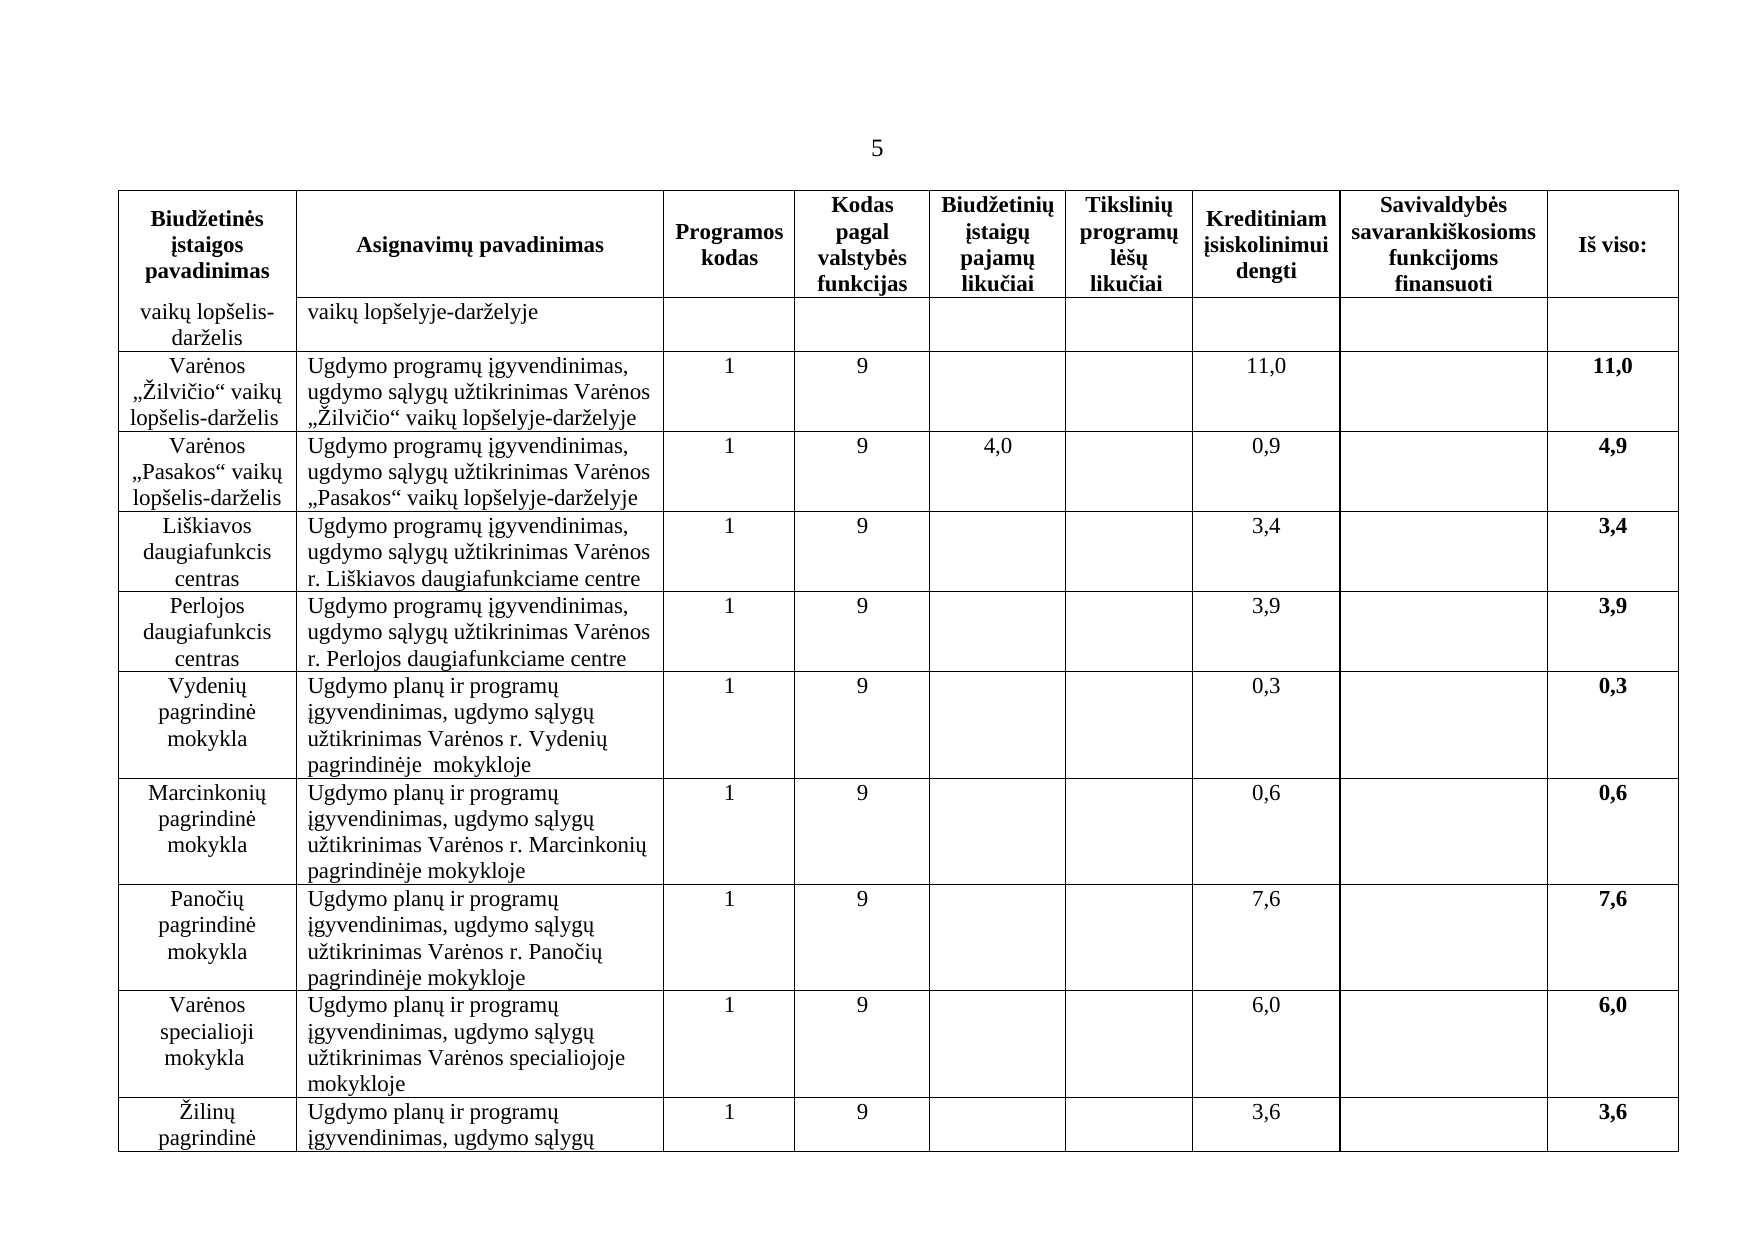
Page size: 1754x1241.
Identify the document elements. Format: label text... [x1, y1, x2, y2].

table_cell vaikų lopšelyje-darželyje [297, 298, 663, 351]
table_cell Ugdymo planų ir programų įgyvendinimas, ugdymo sąlygų užtikrinimas Varėnos r. Marcinkonių pagrindinėje mokykloje [297, 779, 663, 884]
table_cell Ugdymo planų ir programų įgyvendinimas, ugdymo sąlygų užtikrinimas Varėnos r. Vydenių pagrindinėje mokykloje [297, 672, 663, 777]
table_cell Varėnos specialioji mokykla [119, 991, 296, 1097]
table_cell 6,0 [1193, 991, 1339, 1097]
table_cell Varėnos „Pasakos“ vaikų lopšelis-darželis [119, 432, 296, 511]
table_cell [930, 779, 1065, 884]
table_cell Ugdymo planų ir programų įgyvendinimas, ugdymo sąlygų užtikrinimas Varėnos specialiojoje mokykloje [297, 991, 663, 1097]
table_cell 9 [795, 779, 929, 884]
table_cell Liškiavos daugiafunkcis centras [119, 512, 296, 591]
table_cell [1341, 592, 1547, 671]
table_cell 11,0 [1193, 352, 1339, 431]
table_cell Panočių pagrindinė mokykla [119, 885, 296, 990]
table_cell 1 [664, 512, 794, 591]
table_cell 9 [795, 885, 929, 990]
table_cell [1341, 432, 1547, 511]
table_cell Ugdymo programų įgyvendinimas, ugdymo sąlygų užtikrinimas Varėnos „Pasakos“ vaikų lopšelyje-darželyje [297, 432, 663, 511]
table_header Biudžetinių įstaigų pajamų likučiai [930, 191, 1065, 297]
table_cell 7,6 [1193, 885, 1339, 990]
table_cell Ugdymo planų ir programų įgyvendinimas, ugdymo sąlygų [297, 1098, 663, 1151]
table_cell 9 [795, 512, 929, 591]
table_cell [930, 885, 1065, 990]
table_cell 3,6 [1548, 1098, 1678, 1151]
table_cell 3,4 [1548, 512, 1678, 591]
table_cell 9 [795, 991, 929, 1097]
table_cell 3,9 [1548, 592, 1678, 671]
table_cell 3,9 [1193, 592, 1339, 671]
table_cell [930, 1098, 1065, 1151]
table_cell vaikų lopšelis-darželis [119, 297, 296, 351]
table_cell 7,6 [1548, 885, 1678, 990]
table_cell Vydenių pagrindinė mokykla [119, 672, 296, 777]
table_cell [1066, 512, 1192, 591]
table_cell Varėnos „Žilvičio“ vaikų lopšelis-darželis [119, 352, 296, 431]
table_cell [1066, 352, 1192, 431]
table_cell Žilinų pagrindinė [119, 1098, 296, 1151]
table_cell 0,3 [1193, 672, 1339, 777]
table_cell 11,0 [1548, 352, 1678, 431]
table_cell 1 [664, 352, 794, 431]
table_cell 1 [664, 885, 794, 990]
table_cell [1341, 352, 1547, 431]
table_cell [1548, 298, 1678, 351]
table_cell [1066, 991, 1192, 1097]
table_cell [930, 672, 1065, 777]
table_header Biudžetinės įstaigos pavadinimas [119, 191, 296, 297]
table_cell 1 [664, 672, 794, 777]
table_header Iš viso: [1548, 191, 1678, 297]
table_cell 0,6 [1548, 779, 1678, 884]
table_cell [930, 991, 1065, 1097]
table_cell 1 [664, 592, 794, 671]
table_cell [930, 298, 1065, 351]
table_cell [1341, 991, 1547, 1097]
table_header Kodas pagal valstybės funkcijas [795, 191, 929, 297]
table_cell [1066, 672, 1192, 777]
table_cell 3,4 [1193, 512, 1339, 591]
table_header Tikslinių programų lėšų likučiai [1066, 191, 1192, 297]
table_cell [1341, 1098, 1547, 1151]
table_cell [1341, 298, 1547, 351]
table_cell 9 [795, 432, 929, 511]
table_cell [1066, 1098, 1192, 1151]
table_cell 4,9 [1548, 432, 1678, 511]
table_cell 3,6 [1193, 1098, 1339, 1151]
table_cell [930, 592, 1065, 671]
table_cell [930, 512, 1065, 591]
table_header Programos kodas [664, 191, 794, 297]
table_cell 4,0 [930, 432, 1065, 511]
table_cell [1066, 885, 1192, 990]
table_cell 9 [795, 592, 929, 671]
table_header Kreditiniam įsiskolinimui dengti [1193, 191, 1339, 297]
table_cell [930, 352, 1065, 431]
table_header Asignavimų pavadinimas [297, 191, 663, 297]
table_cell [795, 298, 929, 351]
table_cell Marcinkonių pagrindinė mokykla [119, 779, 296, 884]
table_cell Ugdymo planų ir programų įgyvendinimas, ugdymo sąlygų užtikrinimas Varėnos r. Panočių pagrindinėje mokykloje [297, 885, 663, 990]
table_cell Ugdymo programų įgyvendinimas, ugdymo sąlygų užtikrinimas Varėnos r. Liškiavos daugiafunkciame centre [297, 512, 663, 591]
table_cell 1 [664, 1098, 794, 1151]
table_cell [1341, 512, 1547, 591]
table_cell [1066, 298, 1192, 351]
table_cell 6,0 [1548, 991, 1678, 1097]
table_cell 0,3 [1548, 672, 1678, 777]
table_cell 9 [795, 672, 929, 777]
table_cell 1 [664, 991, 794, 1097]
table_cell [664, 298, 794, 351]
table_cell [1066, 432, 1192, 511]
table_cell 1 [664, 432, 794, 511]
table_cell 0,9 [1193, 432, 1339, 511]
table_cell 0,6 [1193, 779, 1339, 884]
table_cell [1066, 779, 1192, 884]
table_cell [1193, 298, 1339, 351]
table_cell [1066, 592, 1192, 671]
table_cell Perlojos daugiafunkcis centras [119, 592, 296, 671]
table_cell [1341, 779, 1547, 884]
table_cell 1 [664, 779, 794, 884]
table_cell Ugdymo programų įgyvendinimas, ugdymo sąlygų užtikrinimas Varėnos „Žilvičio“ vaikų lopšelyje-darželyje [297, 352, 663, 431]
table_header Savivaldybės savarankiškosioms funkcijoms finansuoti [1341, 191, 1547, 297]
table_cell 9 [795, 352, 929, 431]
table_cell Ugdymo programų įgyvendinimas, ugdymo sąlygų užtikrinimas Varėnos r. Perlojos daugiafunkciame centre [297, 592, 663, 671]
table_cell 9 [795, 1098, 929, 1151]
table_cell [1341, 885, 1547, 990]
table_cell [1341, 672, 1547, 777]
